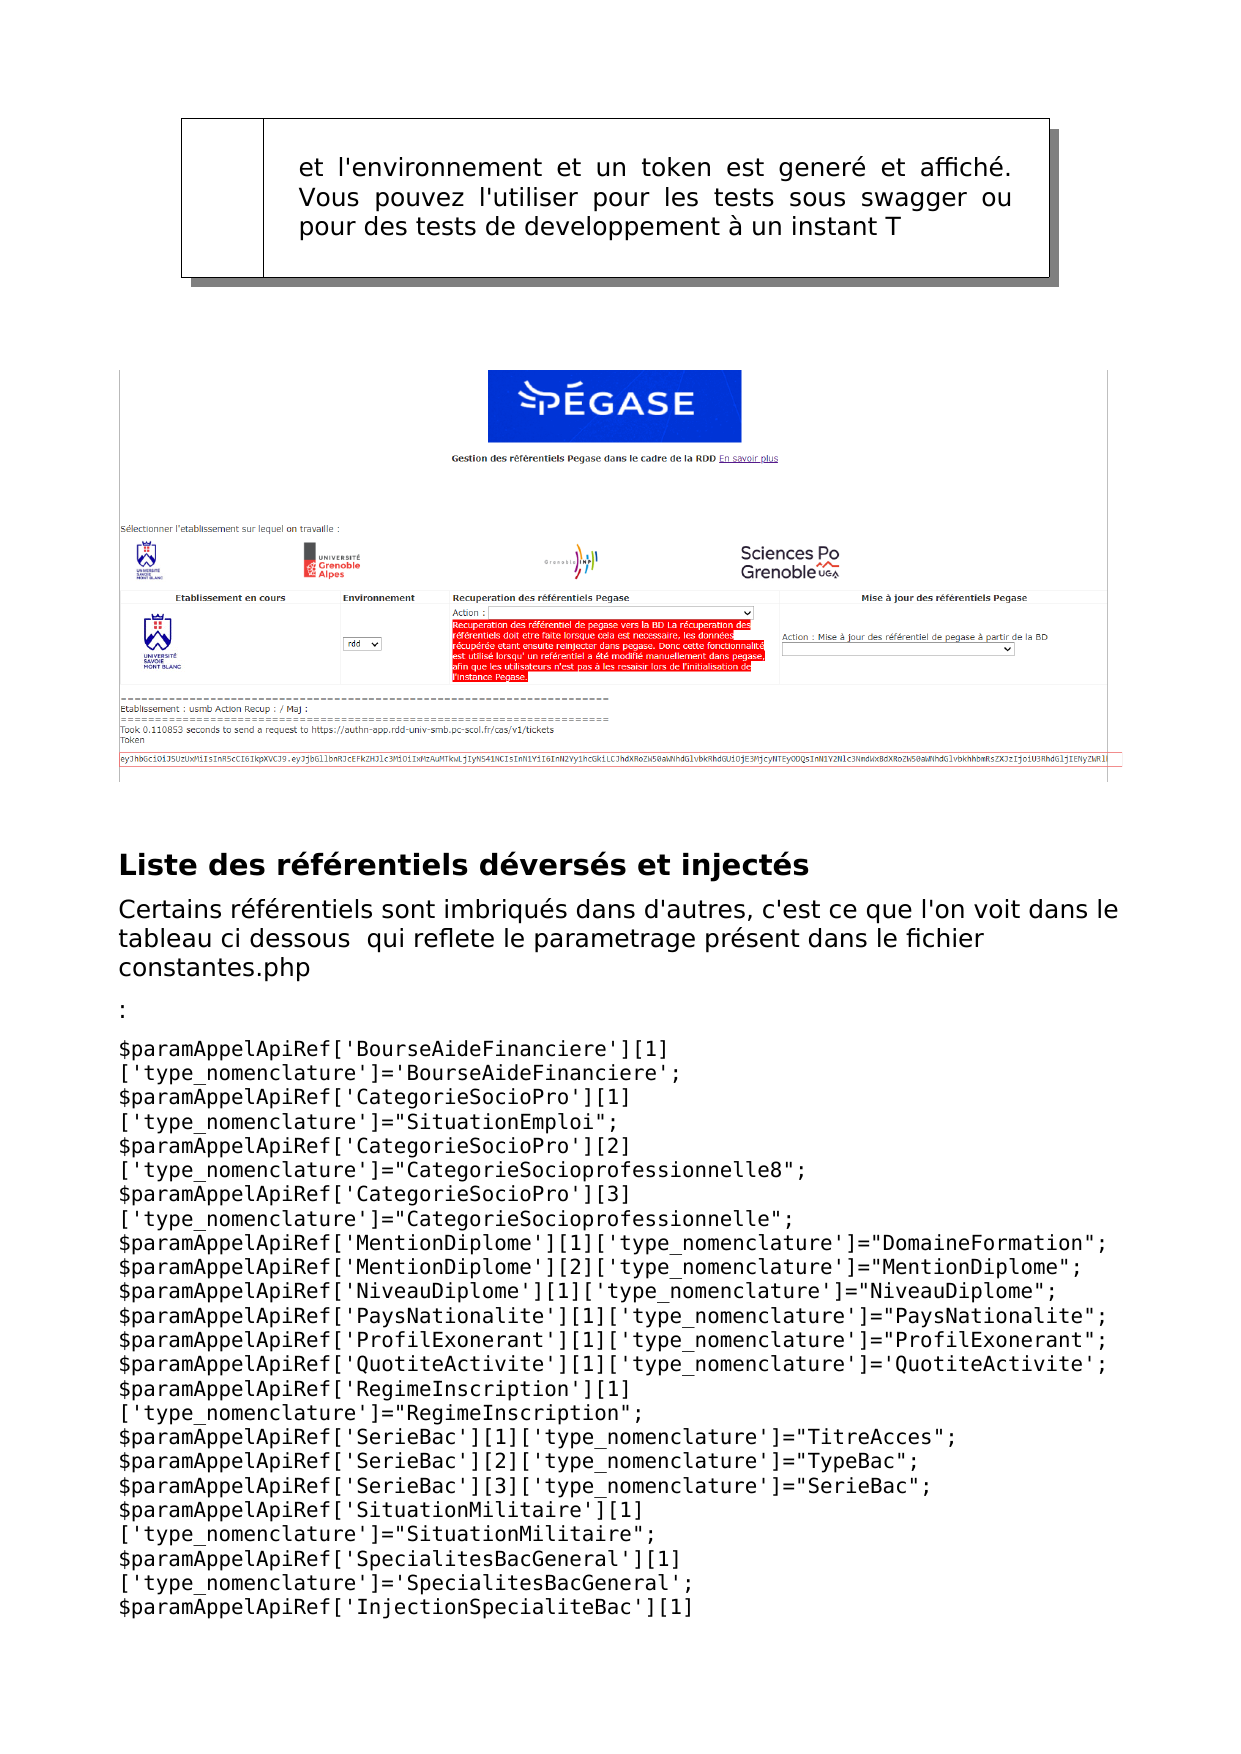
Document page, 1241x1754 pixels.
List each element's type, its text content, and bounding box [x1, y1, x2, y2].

text $paramAppelApiRef['BourseAideFinanciere'][1]['type_nomenclature']='BourseAideFinanciere'; $paramAppelApiRef['CategorieSocioPro'][1]['type_nomenclature']="SituationEmploi"; $paramAppelApiRef['CategorieSocioPro'][2]['type_nomenclature']="CategorieSocioprofessionnelle8"; $paramAppelApiRef['CategorieSocioPro'][3]['type_nomenclature']="CategorieSocioprofessionnelle"; $paramAppelApiRef['MentionDiplome'][1]['type_nomenclature']="DomaineFormation"; $paramAppelApiRef['MentionDiplome'][2]['type_nomenclature']="MentionDiplome"; $paramAppelApiRef['NiveauDiplome'][1]['type_nomenclature']="NiveauDiplome"; $paramAppelApiRef['PaysNationalite'][1]['type_nomenclature']="PaysNationalite"; $paramAppelApiRef['ProfilExonerant'][1]['type_nomenclature']="ProfilExonerant"; $paramAppelApiRef['QuotiteActivite'][1]['type_nomenclature']='QuotiteActivite'; $paramAppelApiRef['RegimeInscription'][1]['type_nomenclature']="RegimeInscription"; $paramAppelApiRef['SerieBac'][1]['type_nomenclature']="TitreAcces"; $paramAppelApiRef['SerieBac'][2]['type_nomenclature']="TypeBac"; $paramAppelApiRef['SerieBac'][3]['type_nomenclature']="SerieBac"; $paramAppelApiRef['SituationMilitaire'][1]['type_nomenclature']="SituationMilitaire"; $paramAppelApiRef['SpecialitesBacGeneral'][1]['type_nomenclature']='SpecialitesBacGeneral'; $paramAppelApiRef['InjectionSpecialiteBac'][1] [118, 1037, 1122, 1619]
table_header et l'environnement et un token est generé et affiché. Vous pouvez l'utiliser pour les tests sous swagger ou pour des tests de developpement à un instant T [264, 119, 1049, 277]
picture [118, 370, 1123, 782]
subtitle Liste des référentiels déversés et injectés [118, 849, 1122, 883]
text Certains référentiels sont imbriqués dans d'autres, c'est ce que l'on voit dans le tableau ci dessous qui reflete le parametrage présent dans le fichier constantes.php [118, 895, 1122, 983]
table_header [182, 119, 263, 277]
text : [118, 995, 1122, 1024]
